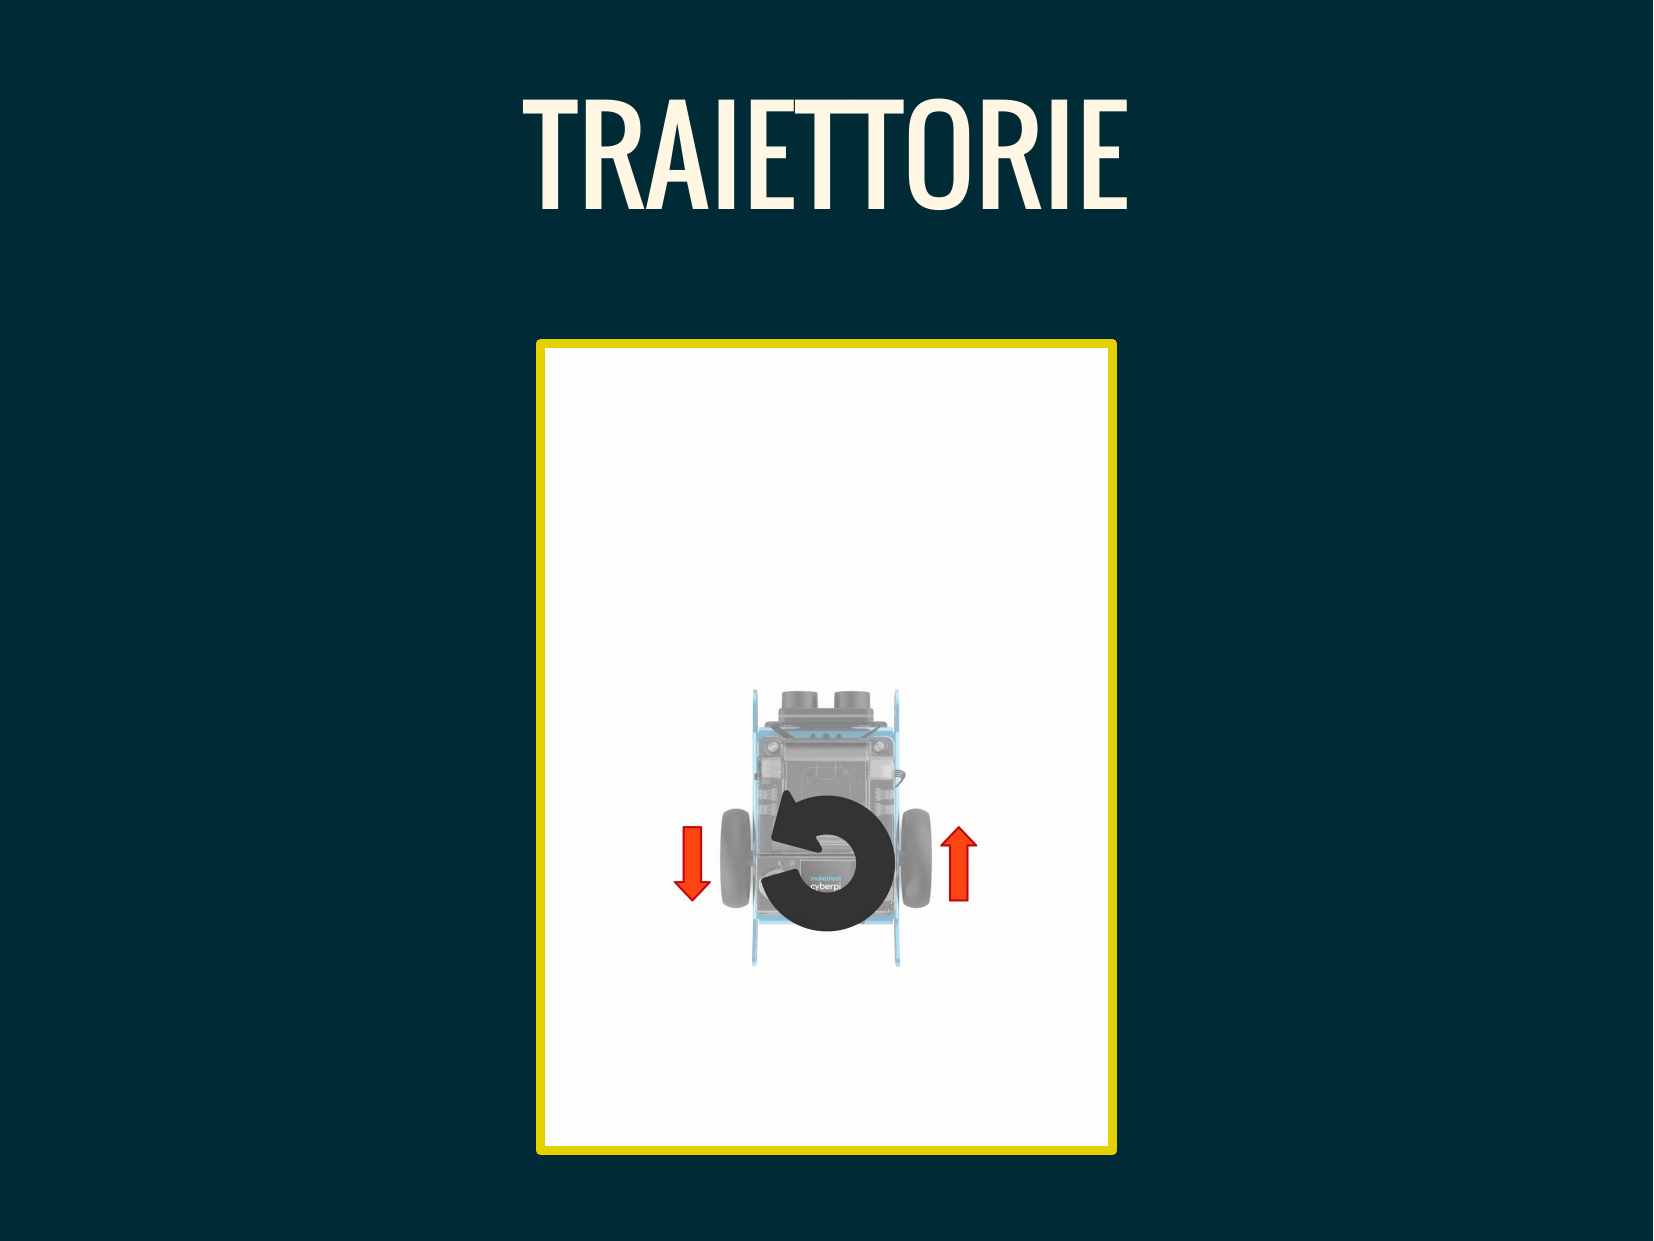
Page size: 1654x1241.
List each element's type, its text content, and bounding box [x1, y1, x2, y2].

title Traiettorie [82, 49, 1571, 257]
picture [544, 348, 1109, 1146]
